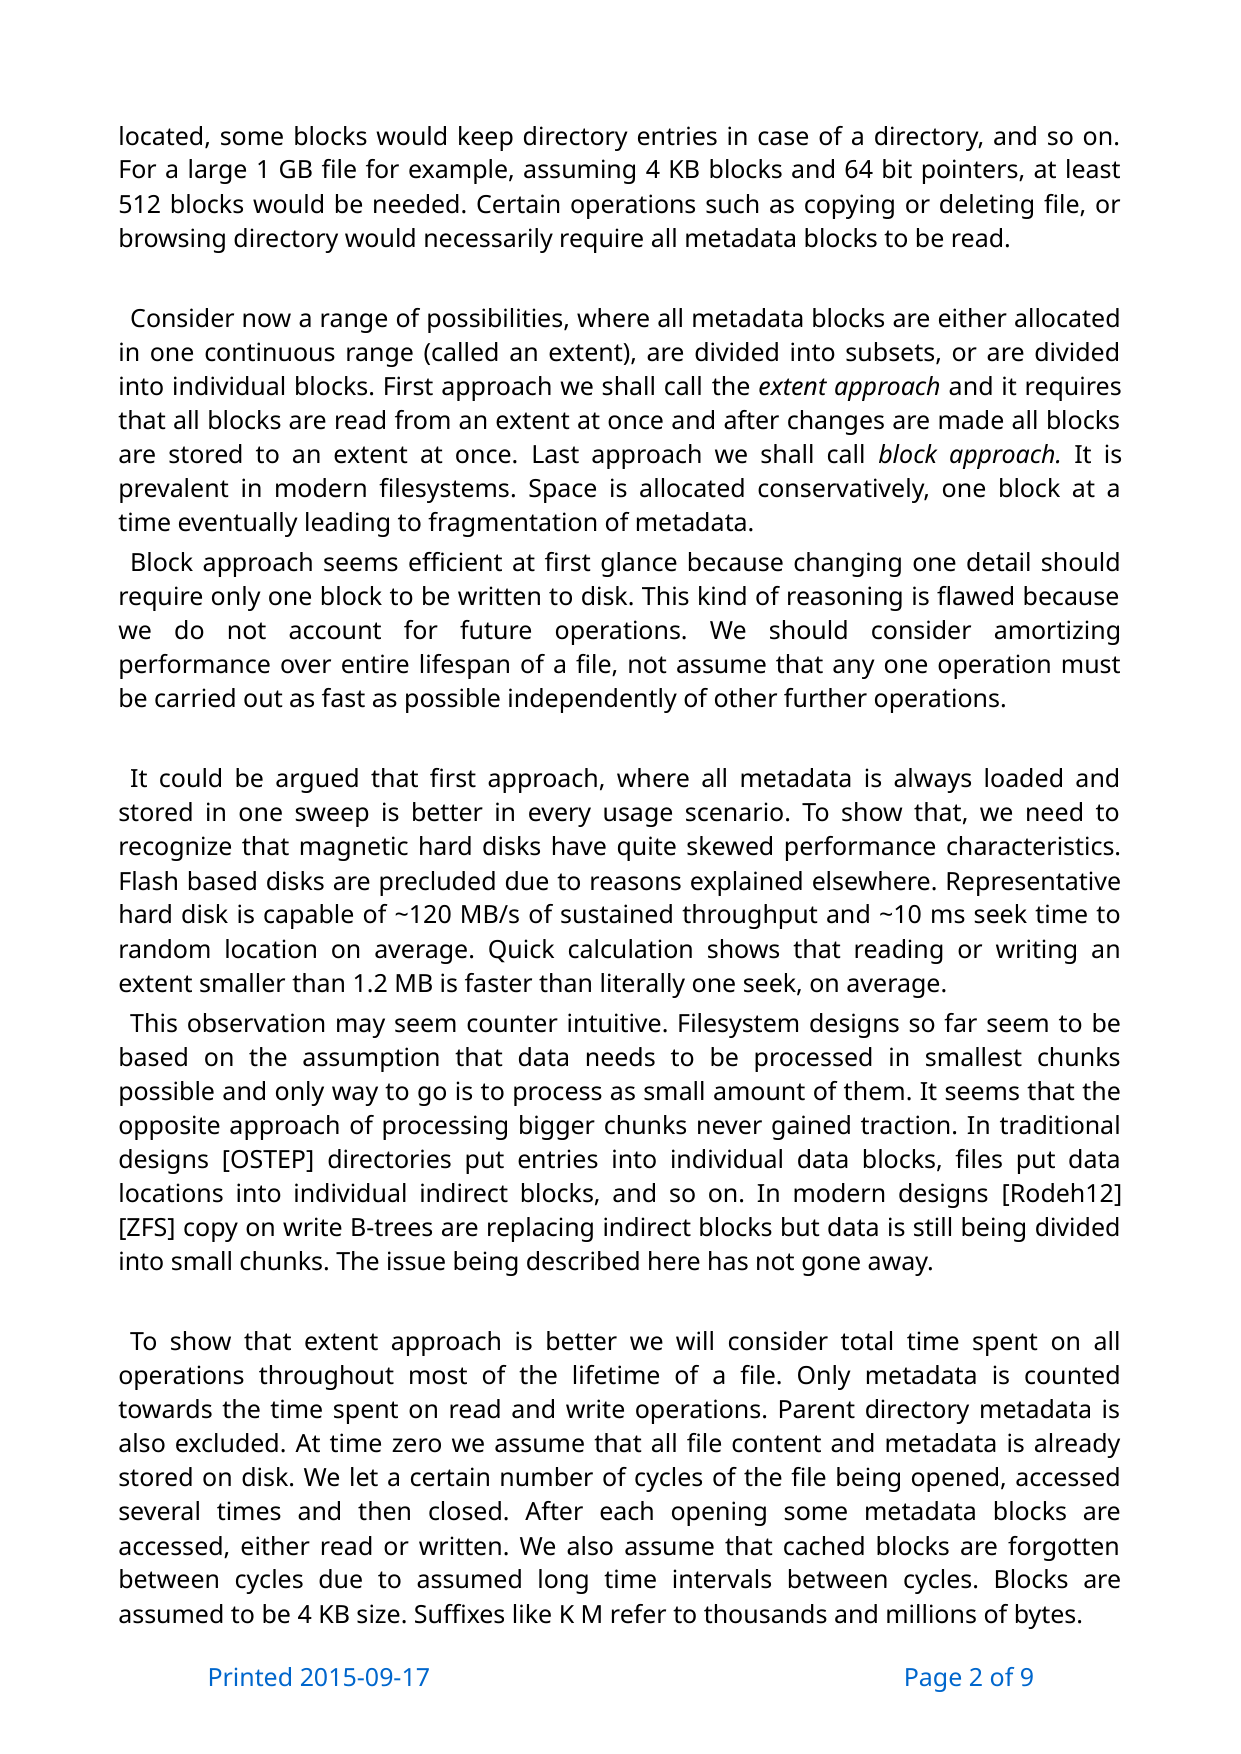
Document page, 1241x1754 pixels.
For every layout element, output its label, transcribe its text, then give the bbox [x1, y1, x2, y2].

text It could be argued that first approach, where all metadata is always loaded and stored in one sweep is better in every usage scenario. To show that, we need to recognize that magnetic hard disks have quite skewed performance characteristics. Flash based disks are precluded due to reasons explained elsewhere. Representative hard disk is capable of ~120 MB/s of sustained throughput and ~10 ms seek time to random location on average. Quick calculation shows that reading or writing an extent smaller than 1.2 MB is faster than literally one seek, on average. [118, 761, 1122, 999]
text located, some blocks would keep directory entries in case of a directory, and so on. For a large 1 GB file for example, assuming 4 KB blocks and 64 bit pointers, at least 512 blocks would be needed. Certain operations such as copying or deleting file, or browsing directory would necessarily require all metadata blocks to be read. [118, 118, 1122, 254]
text This observation may seem counter intuitive. Filesystem designs so far seem to be based on the assumption that data needs to be processed in smallest chunks possible and only way to go is to process as small amount of them. It seems that the opposite approach of processing bigger chunks never gained traction. In traditional designs [OSTEP] directories put entries into individual data blocks, files put data locations into individual indirect blocks, and so on. In modern designs [Rodeh12] [ZFS] copy on write B-trees are replacing indirect blocks but data is still being divided into small chunks. The issue being described here has not gone away. [118, 1005, 1122, 1278]
text Block approach seems efficient at first glance because changing one detail should require only one block to be written to disk. This kind of reasoning is flawed because we do not account for future operations. We should consider amortizing performance over entire lifespan of a file, not assume that any one operation must be carried out as fast as possible independently of other further operations. [118, 545, 1122, 715]
text To show that extent approach is better we will consider total time spent on all operations throughout most of the lifetime of a file. Only metadata is counted towards the time spent on read and write operations. Parent directory metadata is also excluded. At time zero we assume that all file content and metadata is already stored on disk. We let a certain number of cycles of the file being opened, accessed several times and then closed. After each opening some metadata blocks are accessed, either read or written. We also assume that cached blocks are forgotten between cycles due to assumed long time intervals between cycles. Blocks are assumed to be 4 KB size. Suffixes like K M refer to thousands and millions of bytes. [118, 1324, 1122, 1630]
text Consider now a range of possibilities, where all metadata blocks are either allocated in one continuous range (called an extent), are divided into subsets, or are divided into individual blocks. First approach we shall call the extent approach and it requires that all blocks are read from an extent at once and after changes are made all blocks are stored to an extent at once. Last approach we shall call block approach. It is prevalent in modern filesystems. Space is allocated conservatively, one block at a time eventually leading to fragmentation of metadata. [118, 300, 1122, 539]
